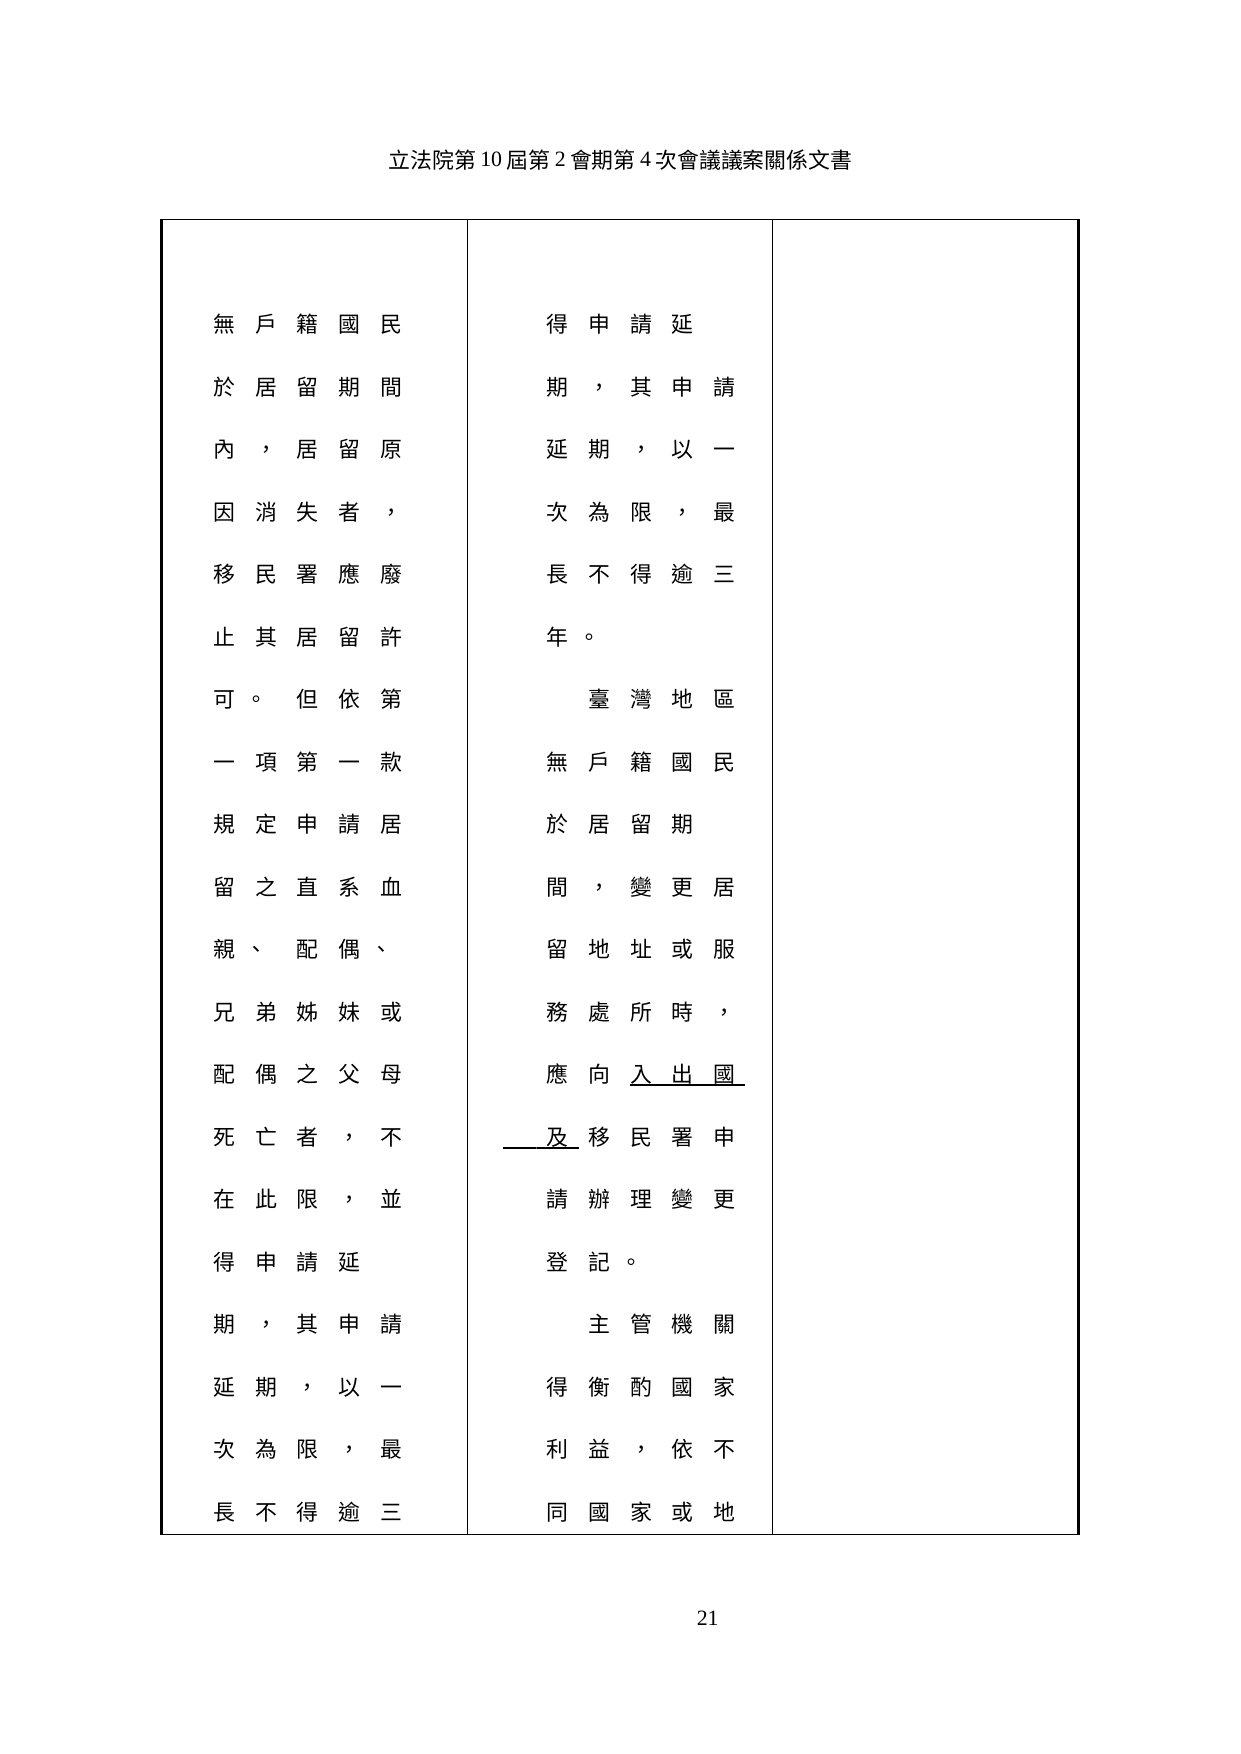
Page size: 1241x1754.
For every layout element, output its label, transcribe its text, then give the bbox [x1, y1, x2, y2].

table_cell 無戶籍國民於居留期間內，居留原因消失者，移民署應廢止其居留許可。但依第一項第一款規定申請居留之直系血親、配偶、兄弟姊妹或配偶之父母死亡者，不在此限，並得申請延期，其申請延期，以一次為限，最長不得逾三 [163, 220, 467, 1534]
table_cell [773, 220, 1077, 1534]
table_cell 得申請延期，其申請延期，以一次為限，最長不得逾三年。 臺灣地區無戶籍國民於居留期間，變更居留地址或服務處所時，應向入出國及移民署申請辦理變更登記。 主管機關得衡酌國家利益，依不同國家或地 [468, 220, 772, 1534]
